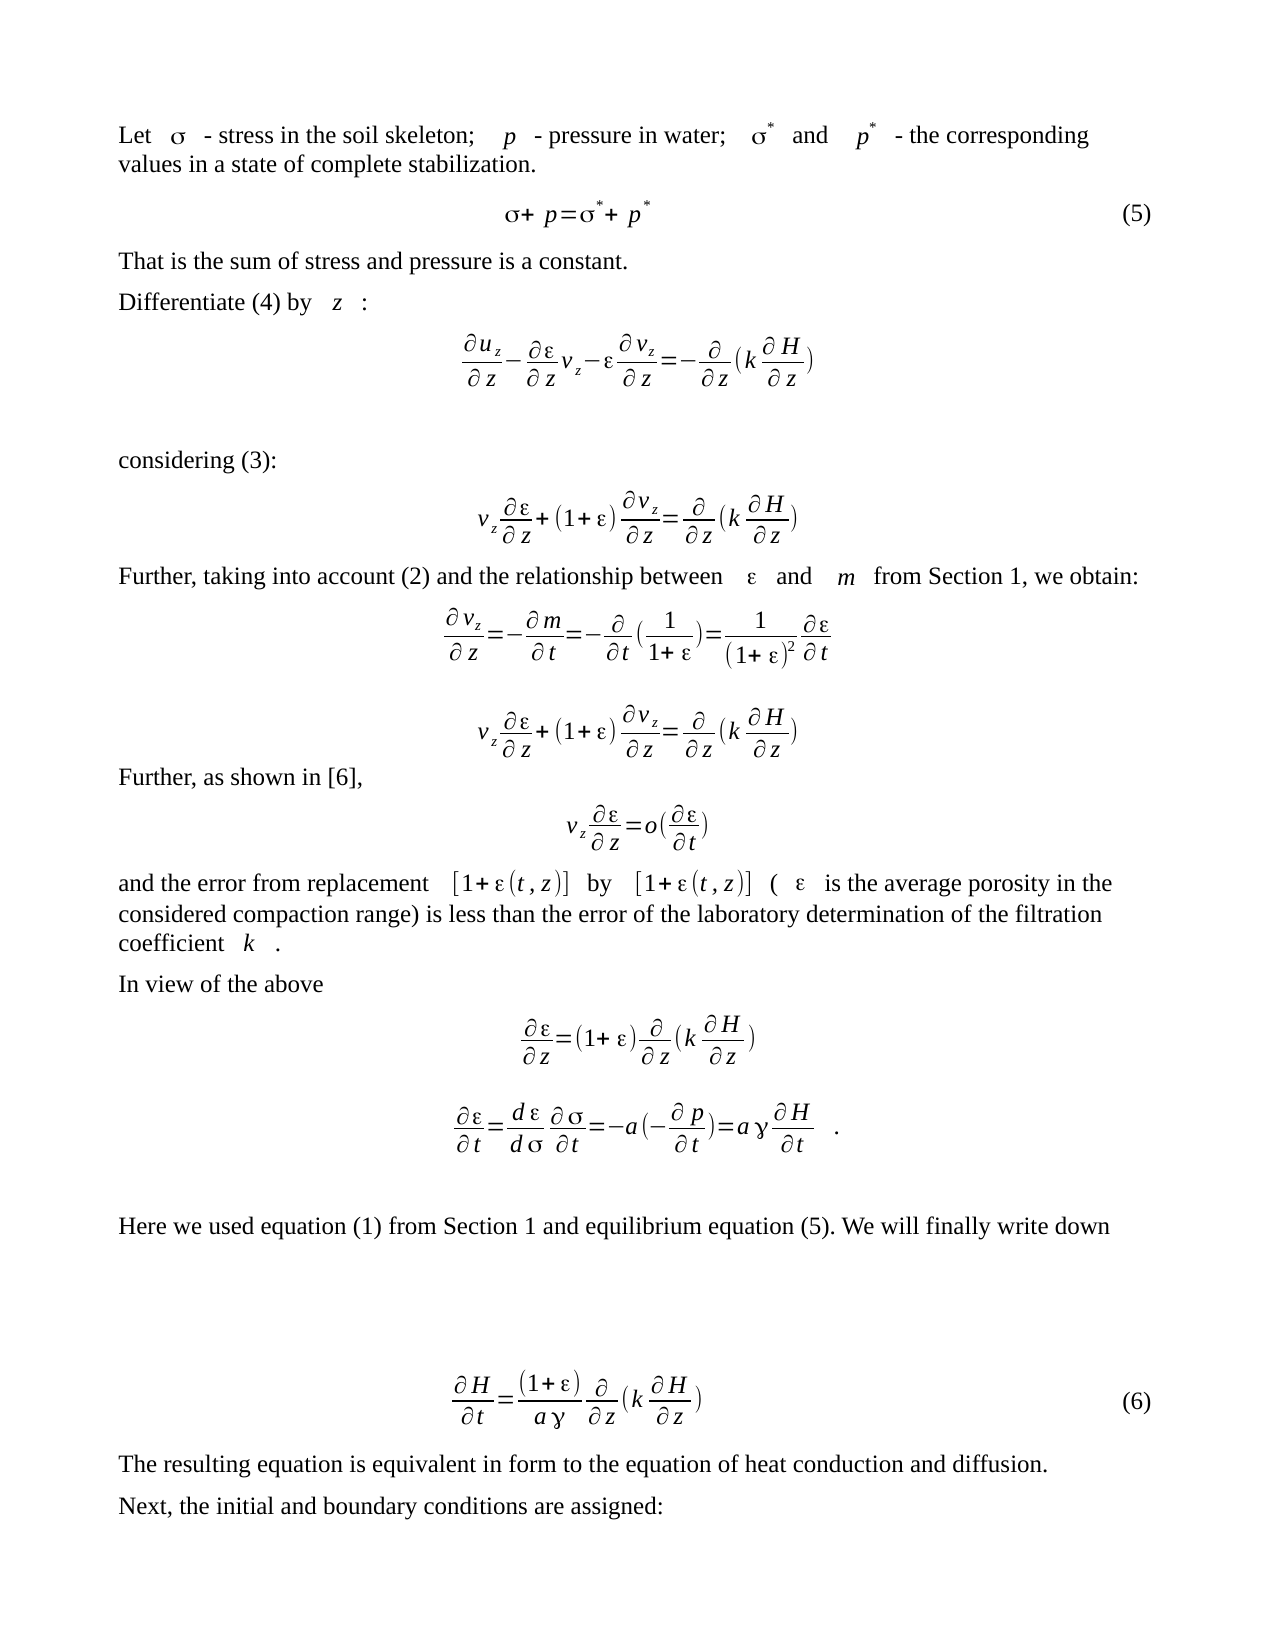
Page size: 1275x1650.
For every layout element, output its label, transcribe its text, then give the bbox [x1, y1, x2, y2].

text Let- stress in the soil skeleton; - pressure in water; and - the corresponding values ​​in a state of complete stabilization. [118, 118, 1157, 178]
table_header (6) [1041, 1363, 1157, 1449]
text The resulting equation is equivalent in form to the equation of heat conduction and diffusion. [118, 1449, 1157, 1478]
text Further, as shown in [6], [118, 762, 1157, 791]
table_header [118, 1363, 1041, 1449]
text Here we used equation (1) from Section 1 and equilibrium equation (5). We will finally write down [118, 1211, 1157, 1239]
text In view of the above [118, 969, 1157, 998]
text Next, the initial and boundary conditions are assigned: [118, 1491, 1157, 1519]
text considering (3): [118, 445, 1157, 474]
text Differentiate (4) by: [118, 287, 1157, 316]
text and the error from replacement by (is the average porosity in the considered compaction range) is less than the error of the laboratory determination of the filtration coefficient. [118, 868, 1157, 956]
table_header (5) [1041, 191, 1157, 246]
text That is the sum of stress and pressure is a constant. [118, 246, 1157, 274]
text Further, taking into account (2) and the relationship between and from Section 1, we obtain: [118, 561, 1157, 590]
table_header [118, 191, 1041, 246]
text . [118, 1098, 1157, 1157]
